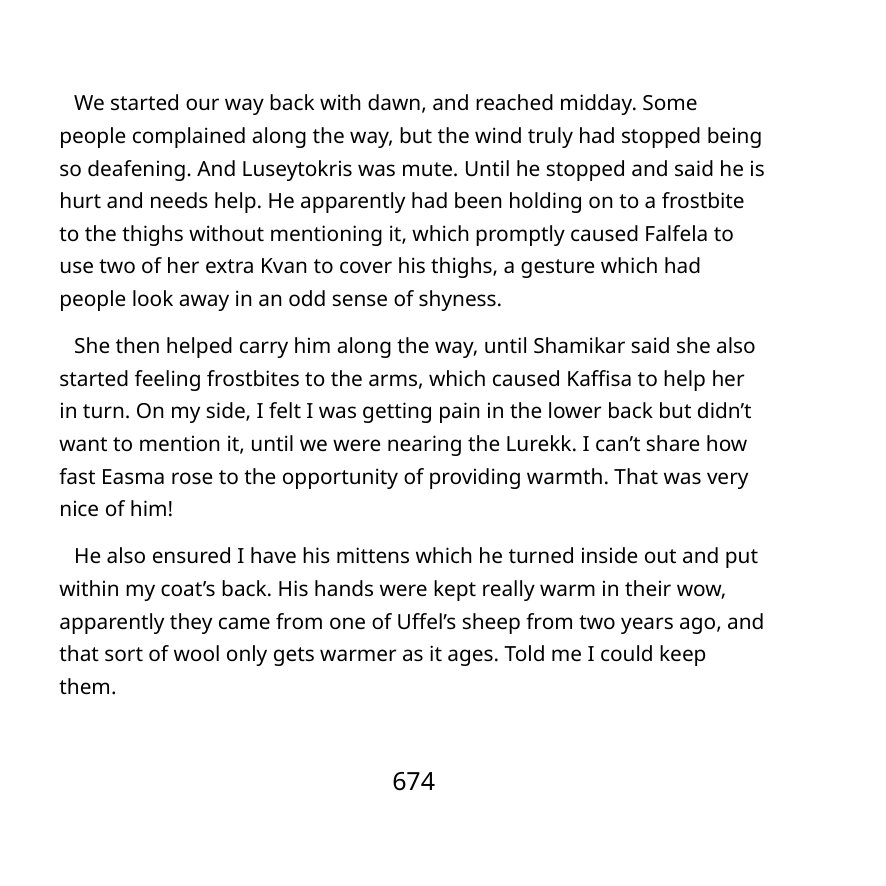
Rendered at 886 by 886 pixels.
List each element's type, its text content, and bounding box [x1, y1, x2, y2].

text We started our way back with dawn, and reached midday. Some people complained along the way, but the wind truly had stopped being so deafening. And Luseytokris was mute. Until he stopped and said he is hurt and needs help. He apparently had been holding on to a frostbite to the thighs without mentioning it, which promptly caused Falfela to use two of her extra Kvan to cover his thighs, a gesture which had people look away in an odd sense of shyness. [59, 88, 768, 313]
text She then helped carry him along the way, until Shamikar said she also started feeling frostbites to the arms, which caused Kaffisa to help her in turn. On my side, I felt I was getting pain in the lower back but didn’t want to mention it, until we were nearing the Lurekk. I can’t share how fast Easma rose to the opportunity of providing warmth. That was very nice of him! [59, 331, 768, 523]
text He also ensured I have his mittens which he turned inside out and put within my coat’s back. His hands were kept really warm in their wow, apparently they came from one of Uffel’s sheep from two years ago, and that sort of wool only gets warmer as it ages. Told me I could keep them. [59, 542, 768, 700]
